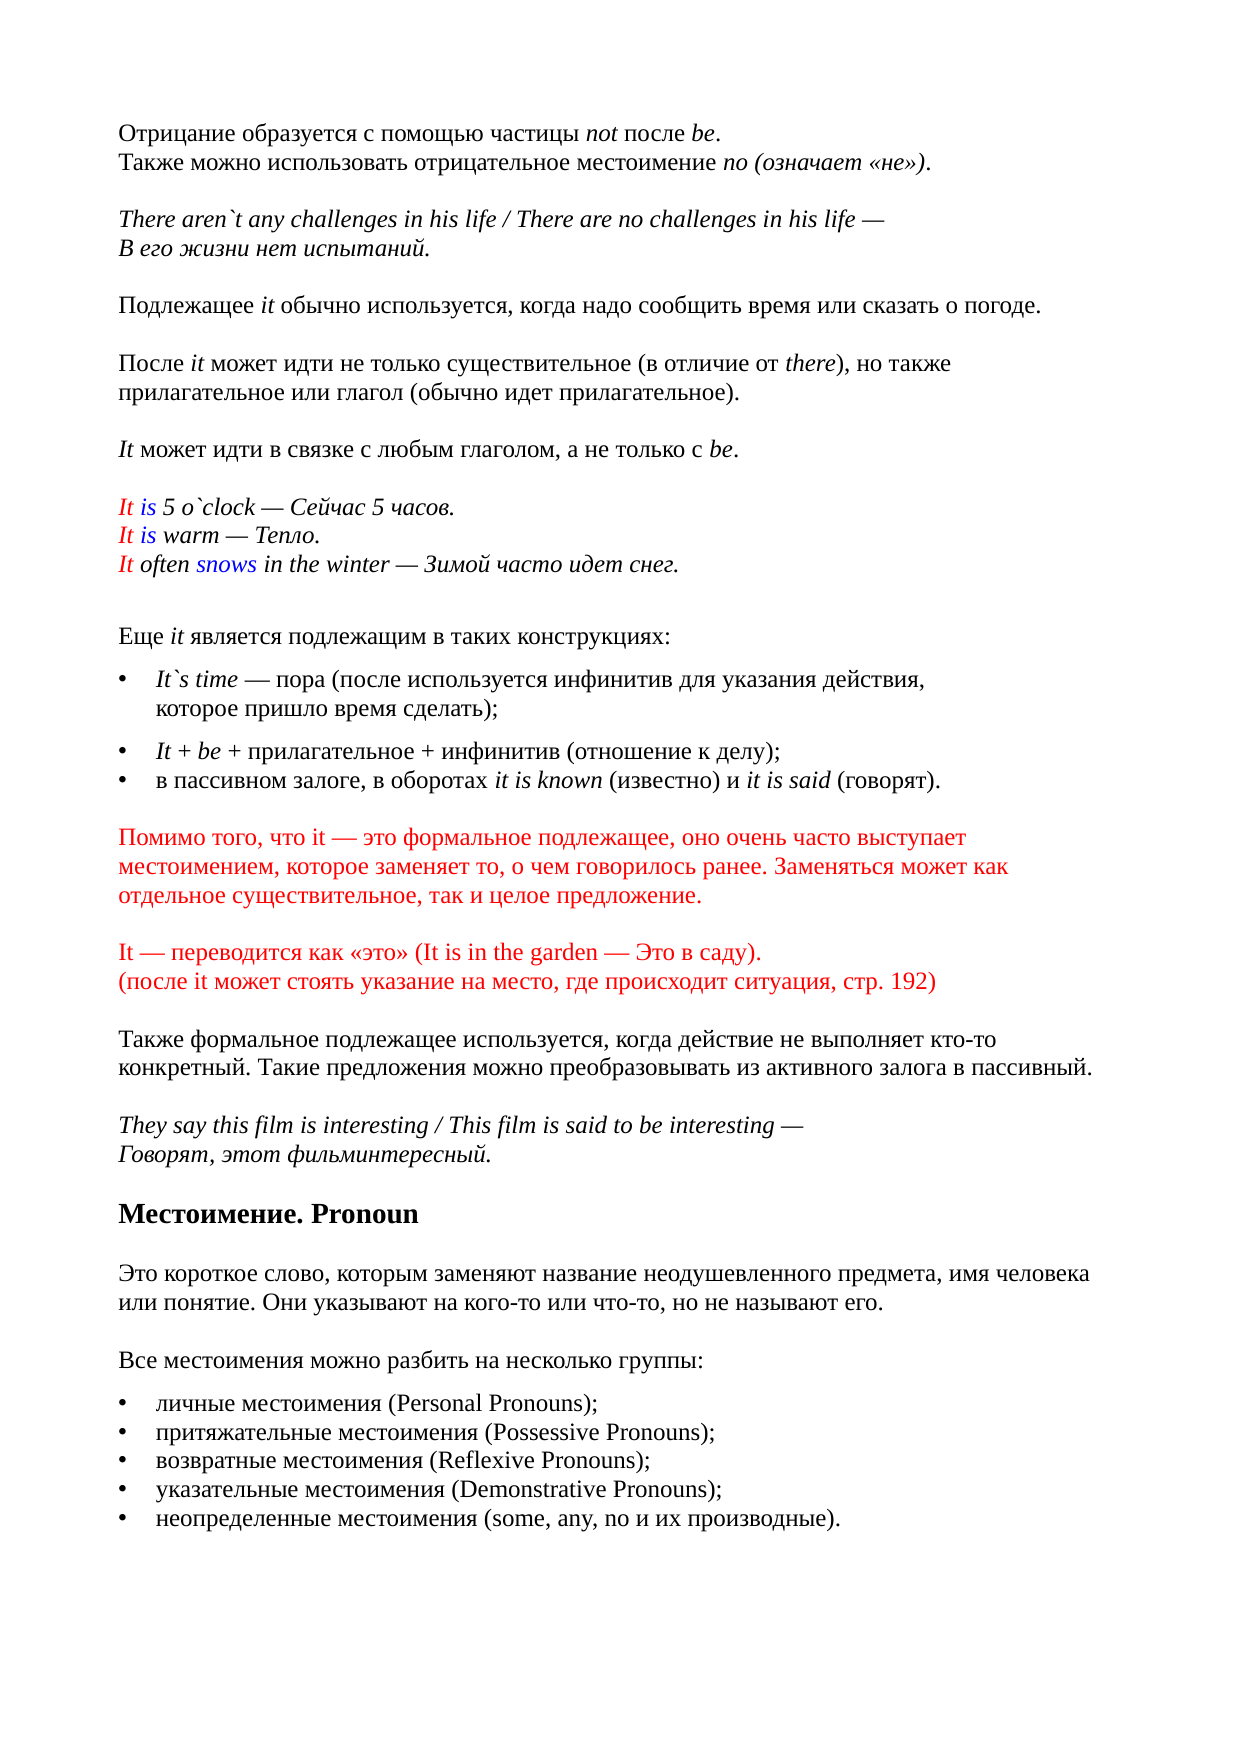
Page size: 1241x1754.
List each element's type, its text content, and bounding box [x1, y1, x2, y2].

list неопределенные местоимения (some, any, no и их производные). [118, 1503, 1122, 1532]
list личные местоимения (Personal Pronouns); [118, 1388, 1122, 1417]
text They say this film is interesting / This film is said to be interesting — [118, 1110, 1122, 1139]
list возвратные местоимения (Reflexive Pronouns); [118, 1445, 1122, 1474]
text После it может идти не только существительное (в отличие от there), но также прилагательное или глагол (обычно идет прилагательное). [118, 348, 1122, 406]
text (после it может стоять указание на место, где происходит ситуация, стр. 192) [118, 966, 1122, 995]
text Отрицание образуется с помощью частицы not после be. [118, 118, 1122, 147]
list указательные местоимения (Demonstrative Pronouns); [118, 1474, 1122, 1503]
text Это короткое слово, которым заменяют название неодушевленного предмета, имя человека или понятие. Они указывают на кого-то или что-то, но не называют его. [118, 1258, 1122, 1316]
list которое пришло время сделать); [118, 693, 1122, 722]
text It often snows in the winter — Зимой часто идет снег. [118, 549, 1122, 578]
text Местоимение. Pronoun [118, 1196, 1122, 1230]
text Подлежащее it обычно используется, когда надо сообщить время или сказать о погоде. [118, 291, 1122, 319]
list It`s time — пора (после используется инфинитив для указания действия, [118, 664, 1122, 693]
text It может идти в связке с любым глаголом, а не только с be. [118, 434, 1122, 463]
list It + be + прилагательное + инфинитив (отношение к делу); [118, 736, 1122, 765]
text В его жизни нет испытаний. [118, 233, 1122, 262]
list притяжательные местоимения (Possessive Pronouns); [118, 1417, 1122, 1445]
text Говорят, этот фильминтересный. [118, 1139, 1122, 1167]
text It — переводится как «это» (It is in the garden — Это в саду). [118, 937, 1122, 966]
text It is warm — Тепло. [118, 521, 1122, 549]
text Также формальное подлежащее используется, когда действие не выполняет кто-то конкретный. Такие предложения можно преобразовывать из активного залога в пассивный. [118, 1024, 1122, 1081]
text Также можно использовать отрицательное местоимение no (означает «не»). [118, 147, 1122, 176]
text Все местоимения можно разбить на несколько группы: [118, 1345, 1122, 1373]
list в пассивном залоге, в оборотах it is known (известно) и it is said (говорят). [118, 765, 1122, 794]
text It is 5 o`clock — Сейчас 5 часов. [118, 492, 1122, 521]
text Помимо того, что it — это формальное подлежащее, оно очень часто выступает местоимением, которое заменяет то, о чем говорилось ранее. Заменяться может как отдельное существительное, так и целое предложение. [118, 822, 1122, 909]
text There aren`t any challenges in his life / There are no challenges in his life — [118, 204, 1122, 233]
text Еще it является подлежащим в таких конструкциях: [118, 621, 1122, 650]
